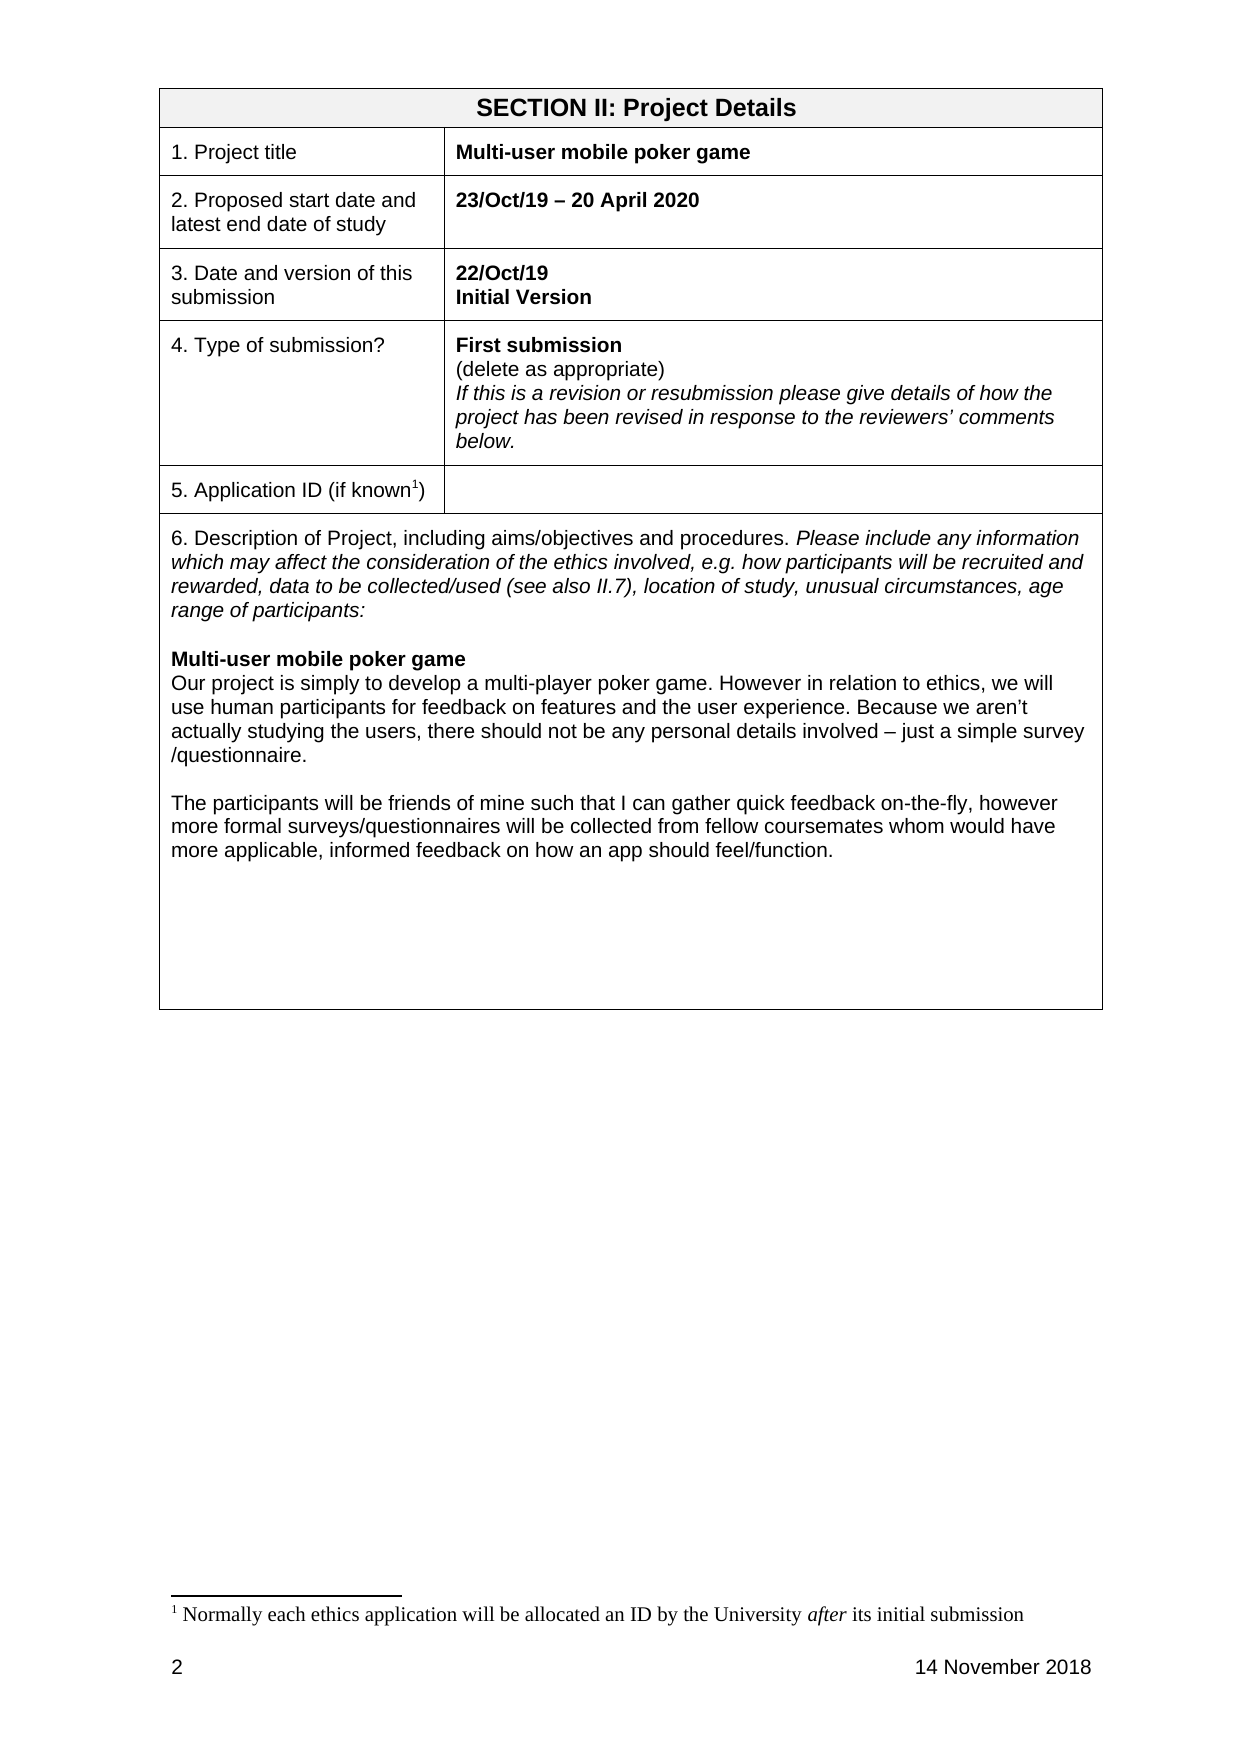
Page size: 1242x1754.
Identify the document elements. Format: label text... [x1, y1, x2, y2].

table_cell 1. Project title [160, 128, 444, 175]
table_cell 22/Oct/19 Initial Version [445, 249, 1102, 320]
table_header SECTION II: Project Details [160, 89, 1102, 127]
table_cell Multi-user mobile poker game Our project is simply to develop a multi-player poker game. However in relation to ethics, we will use human participants for feedback on features and the user experience. Because we aren’t actually studying the users, there should not be any personal details involved – just a simple survey /questionnaire. The participants will be friends of mine such that I can gather quick feedback on-the-fly, however more formal surveys/questionnaires will be collected from fellow coursemates whom would have more applicable, informed feedback on how an app should feel/function. [160, 635, 1102, 1009]
table_cell Multi-user mobile poker game [445, 128, 1102, 175]
table_cell 6. Description of Project, including aims/objectives and procedures. Please include any information which may affect the consideration of the ethics involved, e.g. how participants will be recruited and rewarded, data to be collected/used (see also II.7), location of study, unusual circumstances, age range of participants: [160, 514, 1102, 634]
table_cell 4. Type of submission? [160, 321, 444, 465]
table_cell [445, 466, 1102, 513]
table_cell First submission (delete as appropriate) If this is a revision or resubmission please give details of how the project has been revised in response to the reviewers’ comments below. [445, 321, 1102, 465]
table_cell 5. Application ID (if known) [160, 466, 444, 513]
table_cell 23/Oct/19 – 20 April 2020 [445, 176, 1102, 248]
table_cell 3. Date and version of this submission [160, 249, 444, 320]
table_cell 2. Proposed start date and latest end date of study [160, 176, 444, 248]
